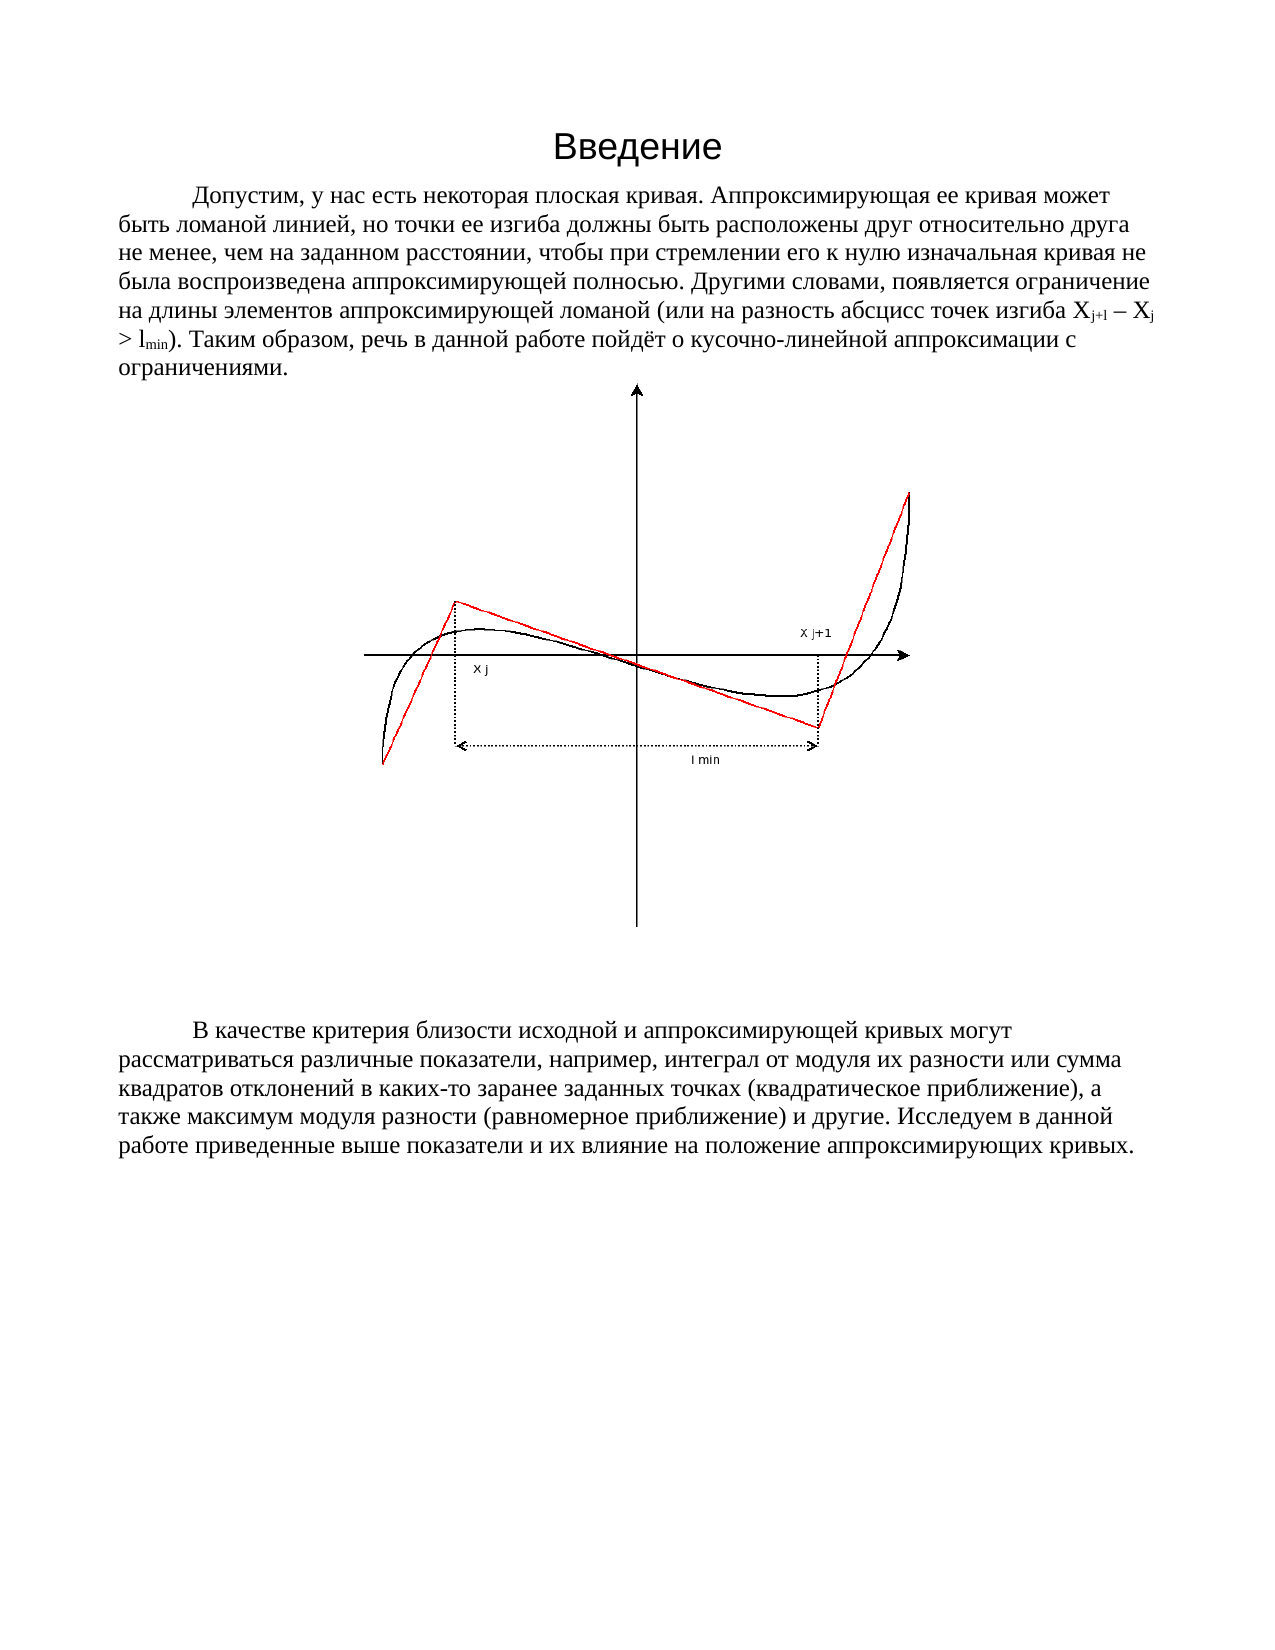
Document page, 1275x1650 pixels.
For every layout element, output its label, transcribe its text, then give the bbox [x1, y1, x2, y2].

text В качестве критерия близости исходной и аппроксимирующей кривых могут рассматриваться различные показатели, например, интеграл от модуля их разности или сумма квадратов отклонений в каких-то заранее заданных точках (квадратическое приближение), а также максимум модуля разности (равномерное приближение) и другие. Исследуем в данной работе приведенные выше показатели и их влияние на положение аппроксимирующих кривых. [118, 1015, 1157, 1159]
subtitle Введение [118, 124, 1157, 167]
picture [363, 381, 912, 929]
text Допустим, у нас есть некоторая плоская кривая. Аппроксимирующая ее кривая может быть ломаной линией, но точки ее изгиба должны быть расположены друг относительно друга не менее, чем на заданном расстоянии, чтобы при стремлении его к нулю изначальная кривая не была воспроизведена аппроксимирующей полносью. Другими словами, появляется ограничение на длины элементов аппроксимирующей ломаной (или на разность абсцисс точек изгиба Xj+l – Xj > lmin). Таким образом, речь в данной работе пойдёт о кусочно-линейной аппроксимации с ограничениями. [118, 180, 1157, 381]
